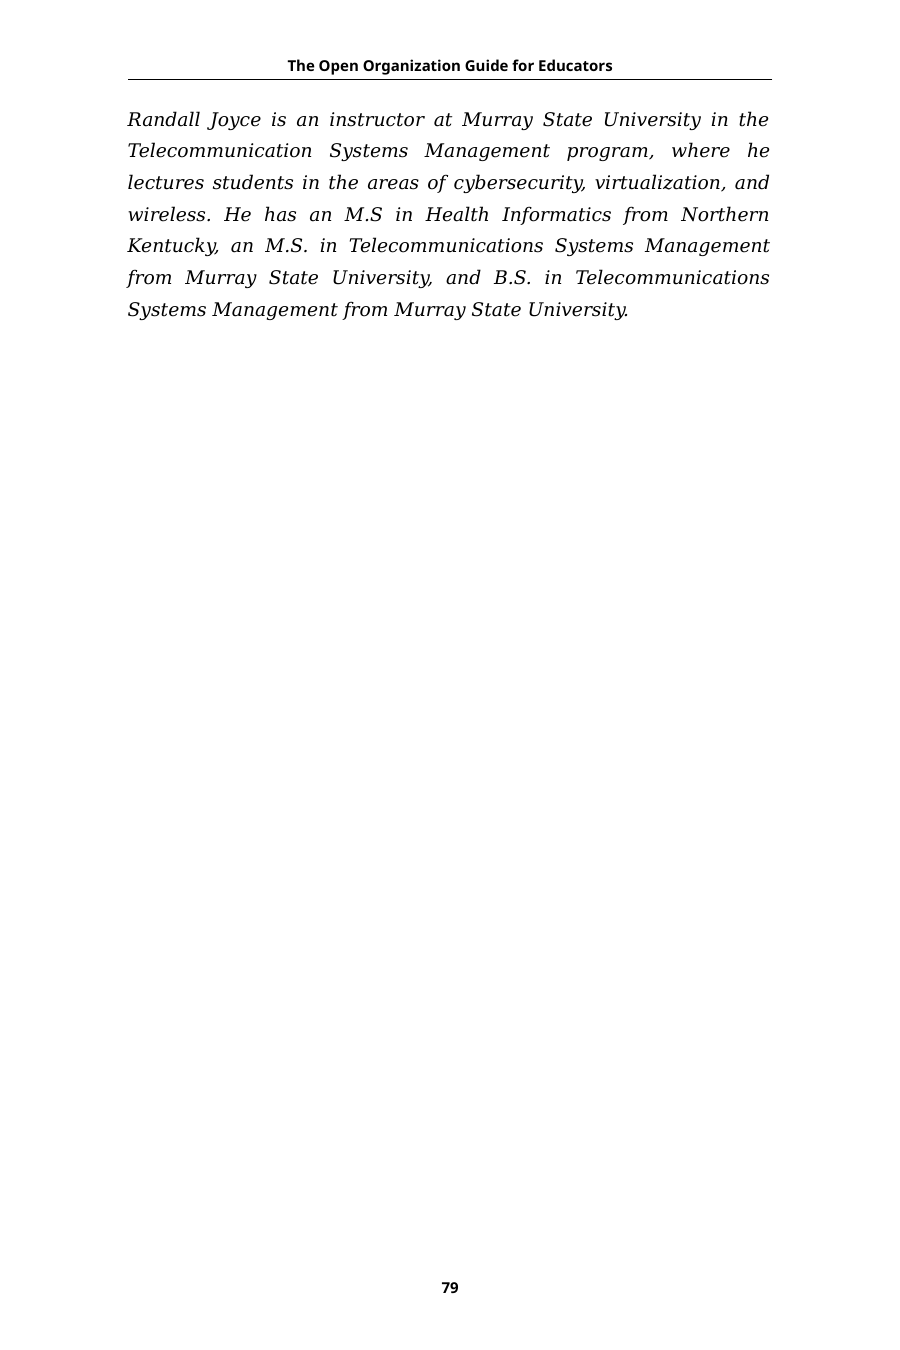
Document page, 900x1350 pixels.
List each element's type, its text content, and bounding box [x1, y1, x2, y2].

text Randall Joyce is an instructor at Murray State University in the Telecommunication Systems Management program, where he lectures students in the areas of cybersecurity, virtualization, and wireless. He has an M.S in Health Informatics from Northern Kentucky, an M.S. in Telecommunications Systems Management from Murray State University, and B.S. in Telecommunications Systems Management from Murray State University. [127, 109, 772, 321]
